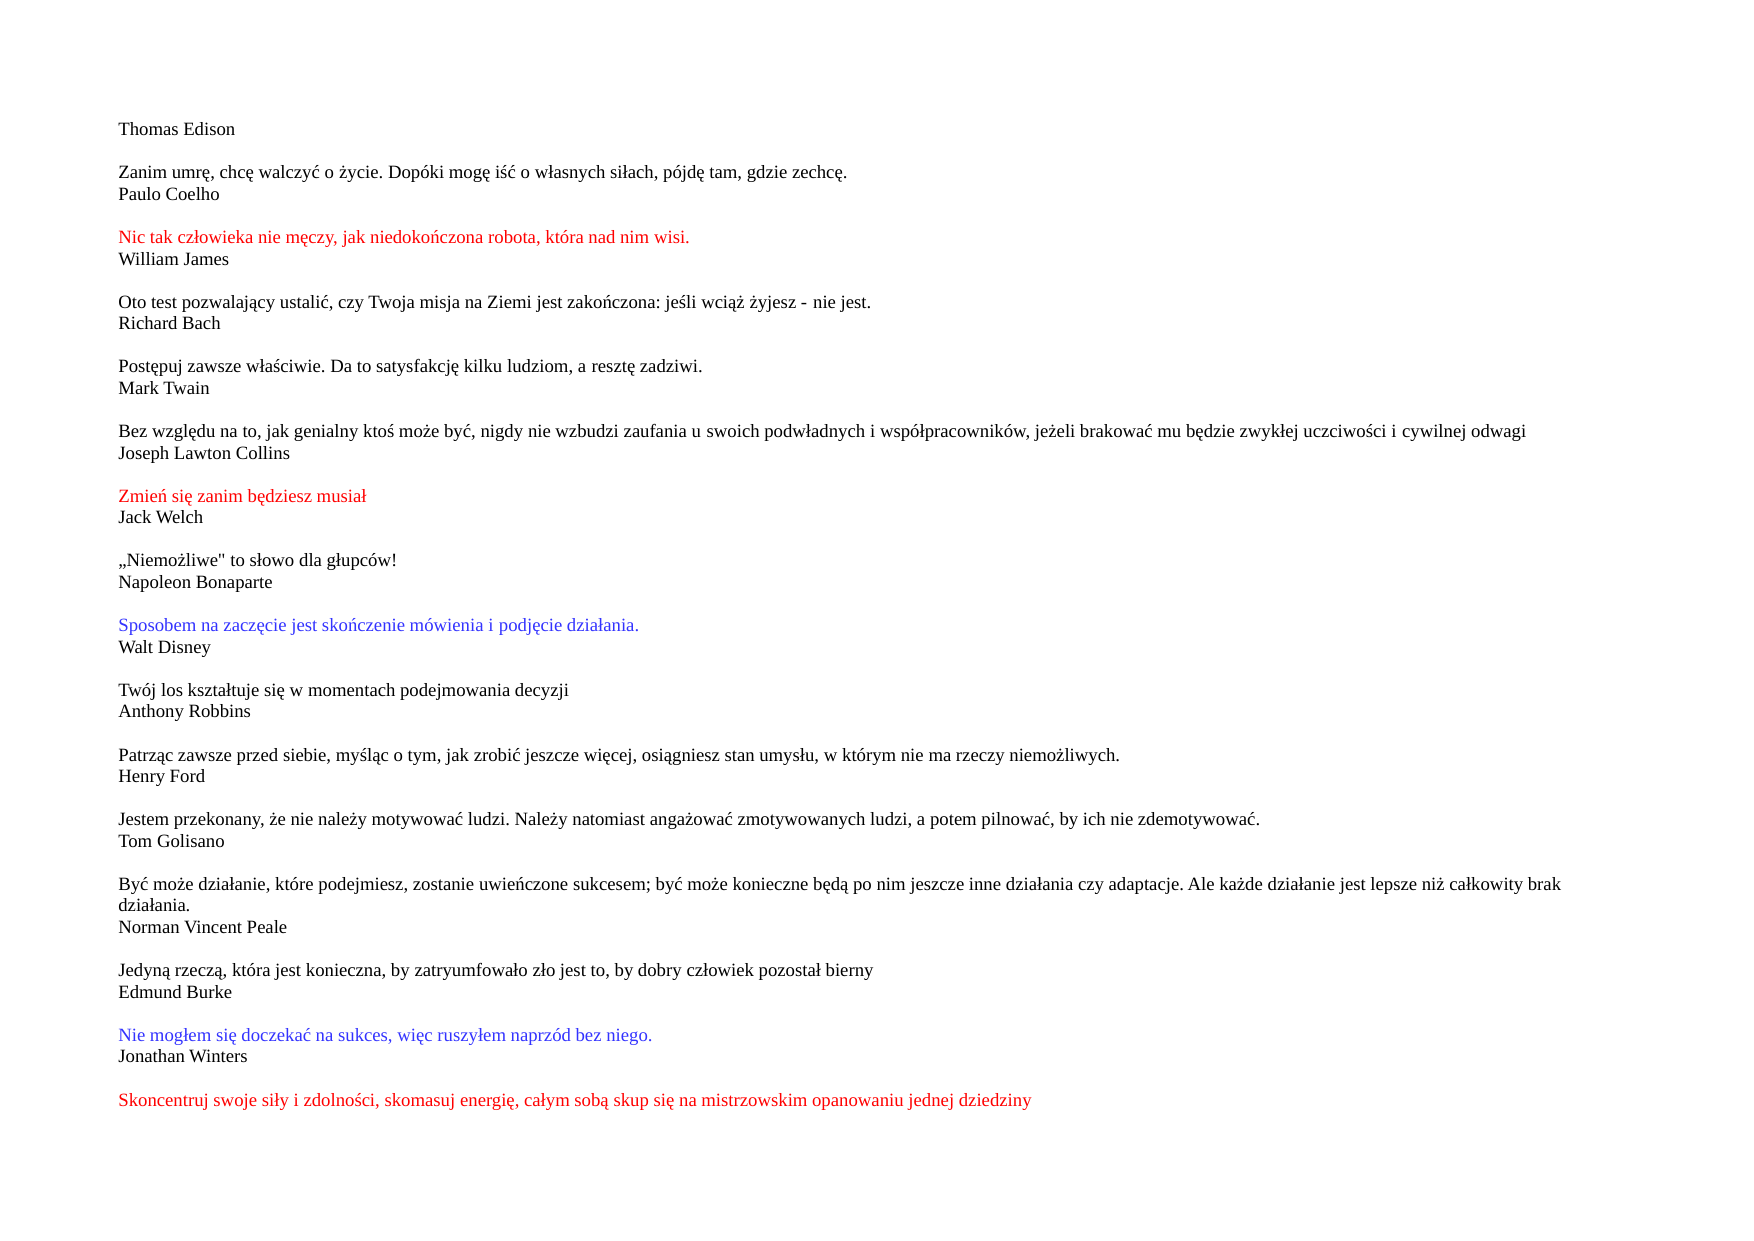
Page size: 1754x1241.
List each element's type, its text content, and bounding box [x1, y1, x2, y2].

text Nie mogłem się doczekać na sukces, więc ruszyłem naprzód bez niego. [118, 1024, 1636, 1045]
text Jedyną rzeczą, która jest konieczna, by zatryumfowało zło jest to, by dobry człowiek pozostał bierny [118, 959, 1636, 981]
text Joseph Lawton Collins [118, 442, 1636, 463]
text Anthony Robbins [118, 700, 1636, 722]
text Zanim umrę, chcę walczyć o życie. Dopóki mogę iść o własnych siłach, pójdę tam, gdzie zechcę. [118, 161, 1636, 183]
text Sposobem na zaczęcie jest skończenie mówienia i podjęcie działania. [118, 614, 1636, 636]
text Nic tak człowieka nie męczy, jak niedokończona robota, która nad nim wisi. [118, 226, 1636, 247]
text Bez względu na to, jak genialny ktoś może być, nigdy nie wzbudzi zaufania u swoich podwładnych i współpracowników, jeżeli brakować mu będzie zwykłej uczciwości i cywilnej odwagi [118, 420, 1636, 442]
text Mark Twain [118, 377, 1636, 398]
text Edmund Burke [118, 981, 1636, 1002]
text Skoncentruj swoje siły i zdolności, skomasuj energię, całym sobą skup się na mistrzowskim opanowaniu jednej dziedziny [118, 1088, 1636, 1110]
text Zmień się zanim będziesz musiał [118, 485, 1636, 506]
text Napoleon Bonaparte [118, 571, 1636, 592]
text Norman Vincent Peale [118, 916, 1636, 937]
text Walt Disney [118, 636, 1636, 657]
text William James [118, 247, 1636, 269]
text Jestem przekonany, że nie należy motywować ludzi. Należy natomiast angażować zmotywowanych ludzi, a potem pilnować, by ich nie zdemotywować. [118, 808, 1636, 830]
text Twój los kształtuje się w momentach podejmowania decyzji [118, 679, 1636, 700]
text Jonathan Winters [118, 1045, 1636, 1067]
text Paulo Coelho [118, 183, 1636, 204]
text Tom Golisano [118, 830, 1636, 851]
text Richard Bach [118, 312, 1636, 334]
text Thomas Edison [118, 118, 1636, 140]
text Henry Ford [118, 765, 1636, 787]
text Postępuj zawsze właściwie. Da to satysfakcję kilku ludziom, a resztę zadziwi. [118, 355, 1636, 377]
text Być może działanie, które podejmiesz, zostanie uwieńczone sukcesem; być może konieczne będą po nim jeszcze inne działania czy adaptacje. Ale każde działanie jest lepsze niż całkowity brak działania. [118, 873, 1636, 916]
text Jack Welch [118, 506, 1636, 528]
text „Niemożliwe" to słowo dla głupców! [118, 549, 1636, 571]
text Oto test pozwalający ustalić, czy Twoja misja na Ziemi jest zakończona: jeśli wciąż żyjesz - nie jest. [118, 291, 1636, 312]
text Patrząc zawsze przed siebie, myśląc o tym, jak zrobić jeszcze więcej, osiągniesz stan umysłu, w którym nie ma rzeczy niemożliwych. [118, 743, 1636, 765]
